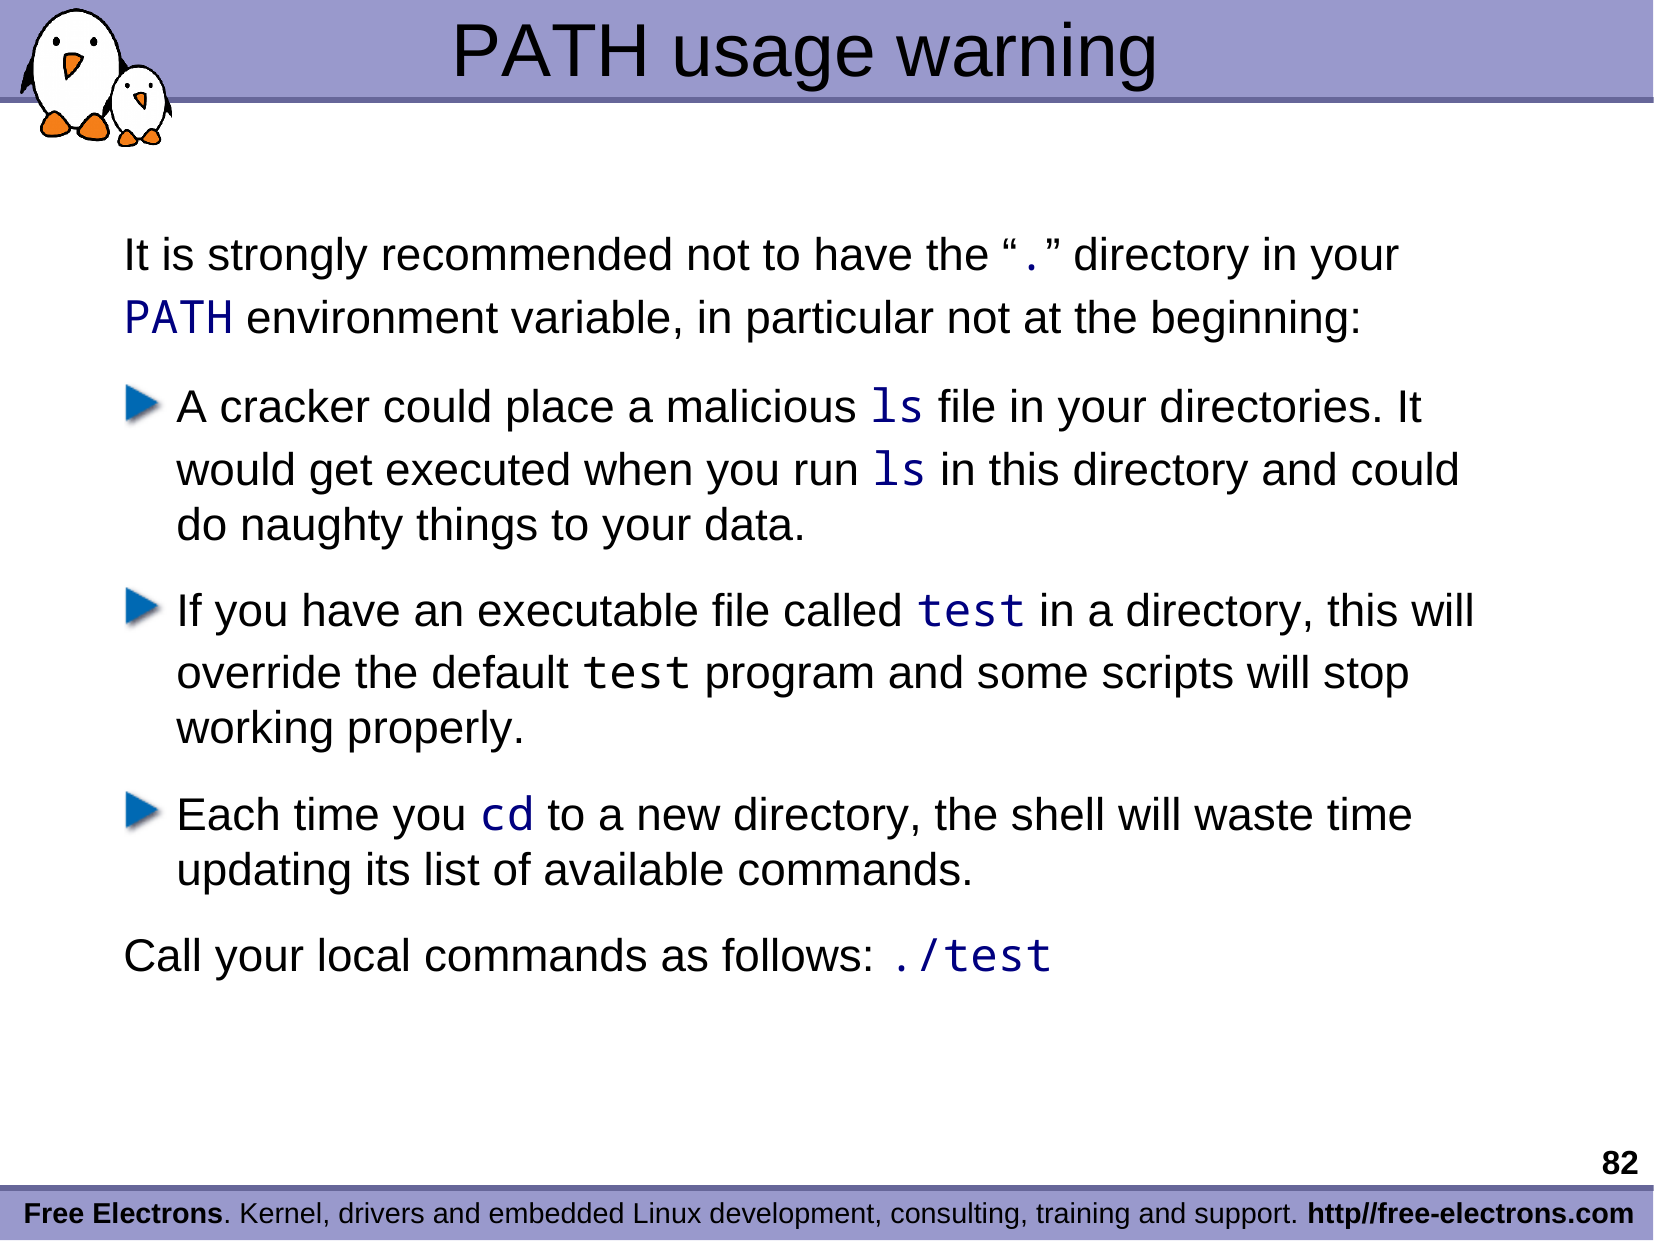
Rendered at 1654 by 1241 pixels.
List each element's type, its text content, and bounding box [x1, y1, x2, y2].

list It is strongly recommended not to have the “.” directory in your PATH environment variable, in particular not at the beginning: A cracker could place a malicious ls file in your directories. It would get executed when you run ls in this directory and could do naughty things to your data. If you have an executable file called test in a directory, this will override the default test program and some scripts will stop working properly. Each time you cd to a new directory, the shell will waste time updating its list of available commands. Call your local commands as follows: ./test [105, 221, 1518, 1108]
picture [20, 8, 172, 147]
title PATH usage warning [60, 0, 1551, 101]
